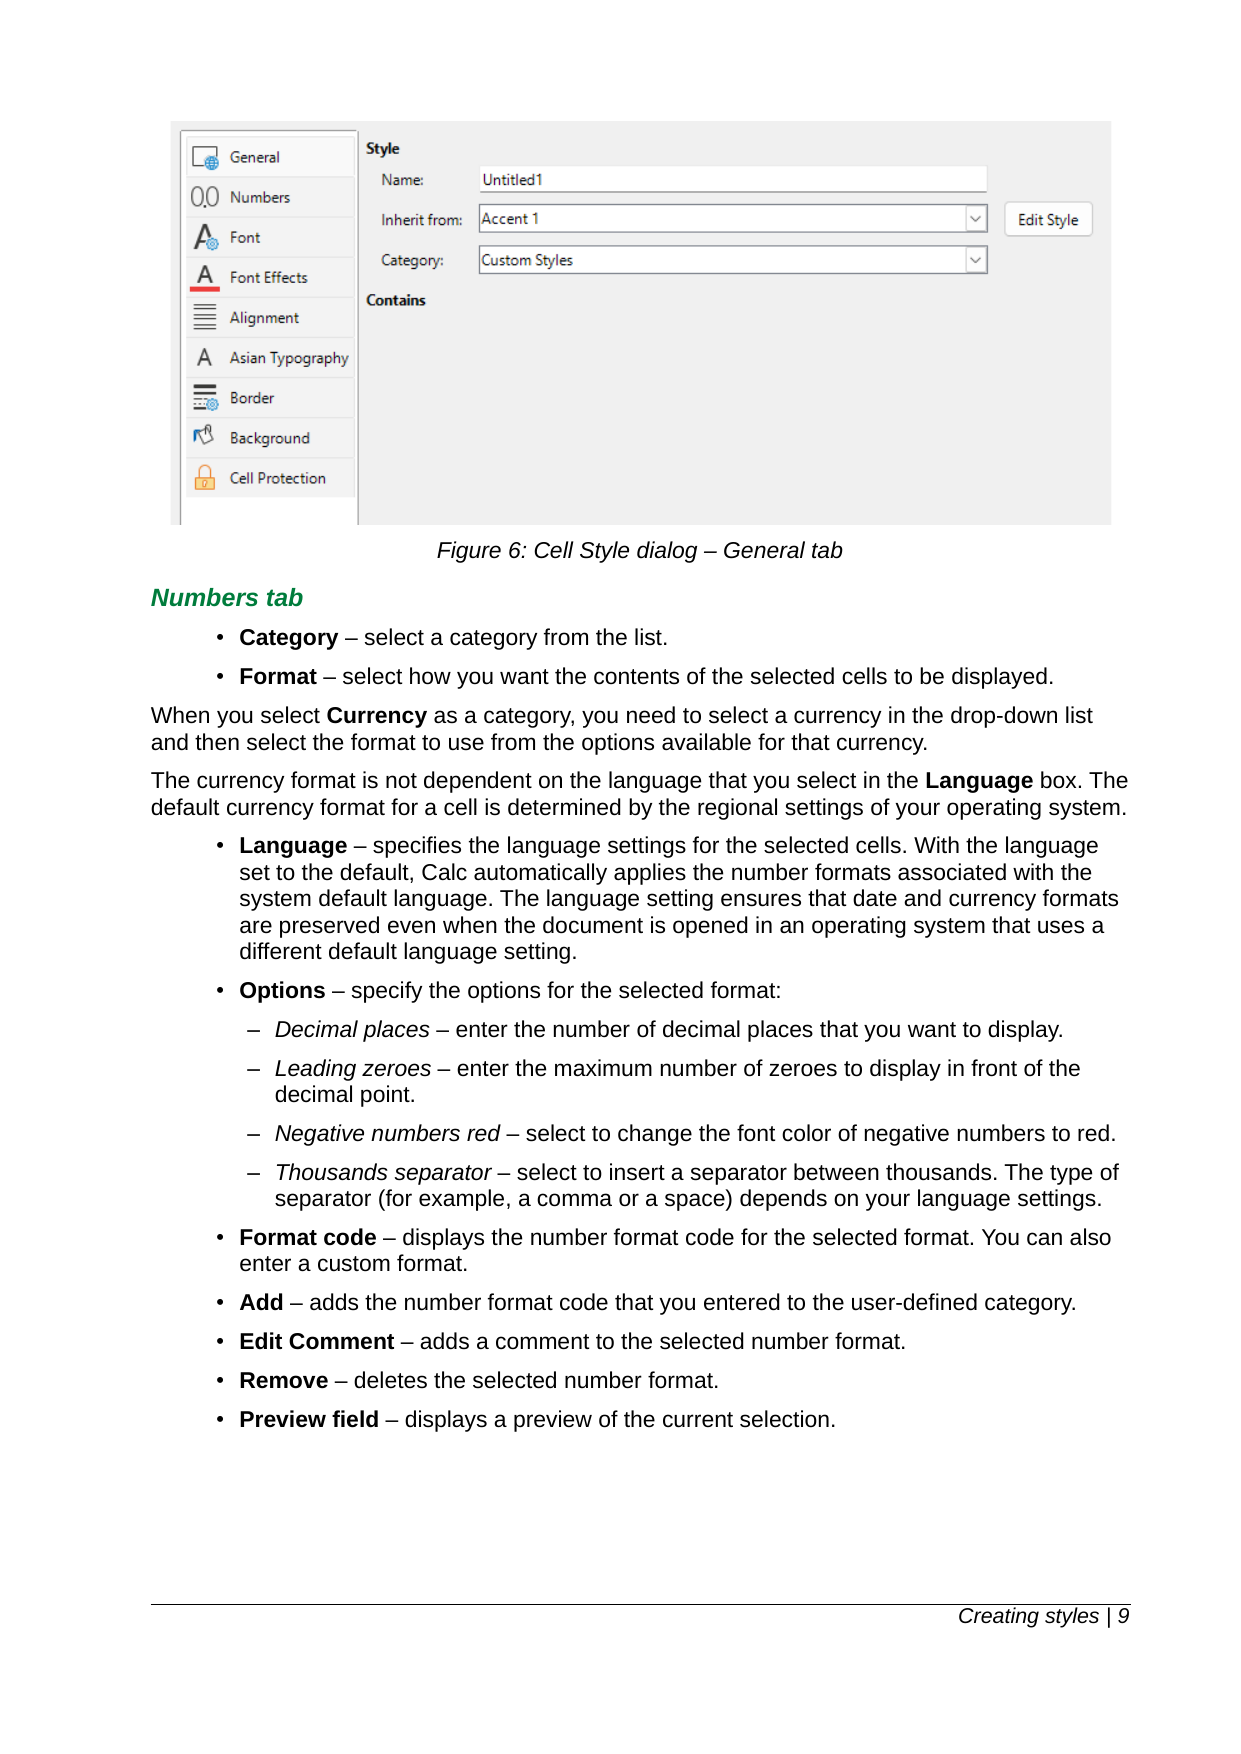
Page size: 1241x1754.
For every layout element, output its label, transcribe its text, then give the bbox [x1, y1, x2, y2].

list Leading zeroes – enter the maximum number of zeroes to display in front of the decimal point. [260, 1054, 1131, 1107]
list Language – specifies the language settings for the selected cells. With the language set to the default, Calc automatically applies the number formats associated with the system default language. The language setting ensures that date and currency formats are preserved even when the document is opened in an operating system that uses a different default language setting. [224, 832, 1131, 964]
subtitle Numbers tab [151, 583, 1131, 612]
list Negative numbers red – select to change the font color of negative numbers to red. [260, 1120, 1131, 1146]
list Edit Comment – adds a comment to the selected number format. [224, 1328, 1131, 1354]
list Add – adds the number format code that you entered to the user-defined category. [224, 1289, 1131, 1315]
list Options – specify the options for the selected format: [224, 977, 1131, 1003]
list Thousands separator – select to insert a separator between thousands. The type of separator (for example, a comma or a space) depends on your language settings. [260, 1158, 1131, 1211]
picture [170, 121, 1112, 525]
list Decimal places – enter the number of decimal places that you want to display. [260, 1016, 1131, 1042]
text When you select Currency as a category, you need to select a currency in the drop-down list and then select the format to use from the options available for that currency. [151, 702, 1131, 755]
list The currency format is not dependent on the language that you select in the Language box. The default currency format for a cell is determined by the regional settings of your operating system. [151, 767, 1131, 820]
list Format code – displays the number format code for the selected format. You can also enter a custom format. [224, 1224, 1131, 1276]
text Figure 6: Cell Style dialog – General tab [170, 537, 1111, 564]
list Remove – deletes the selected number format. [224, 1367, 1131, 1393]
list Preview field – displays a preview of the current selection. [224, 1406, 1131, 1432]
list Category – select a category from the list. [224, 624, 1131, 651]
list Format – select how you want the contents of the selected cells to be displayed. [224, 663, 1131, 689]
